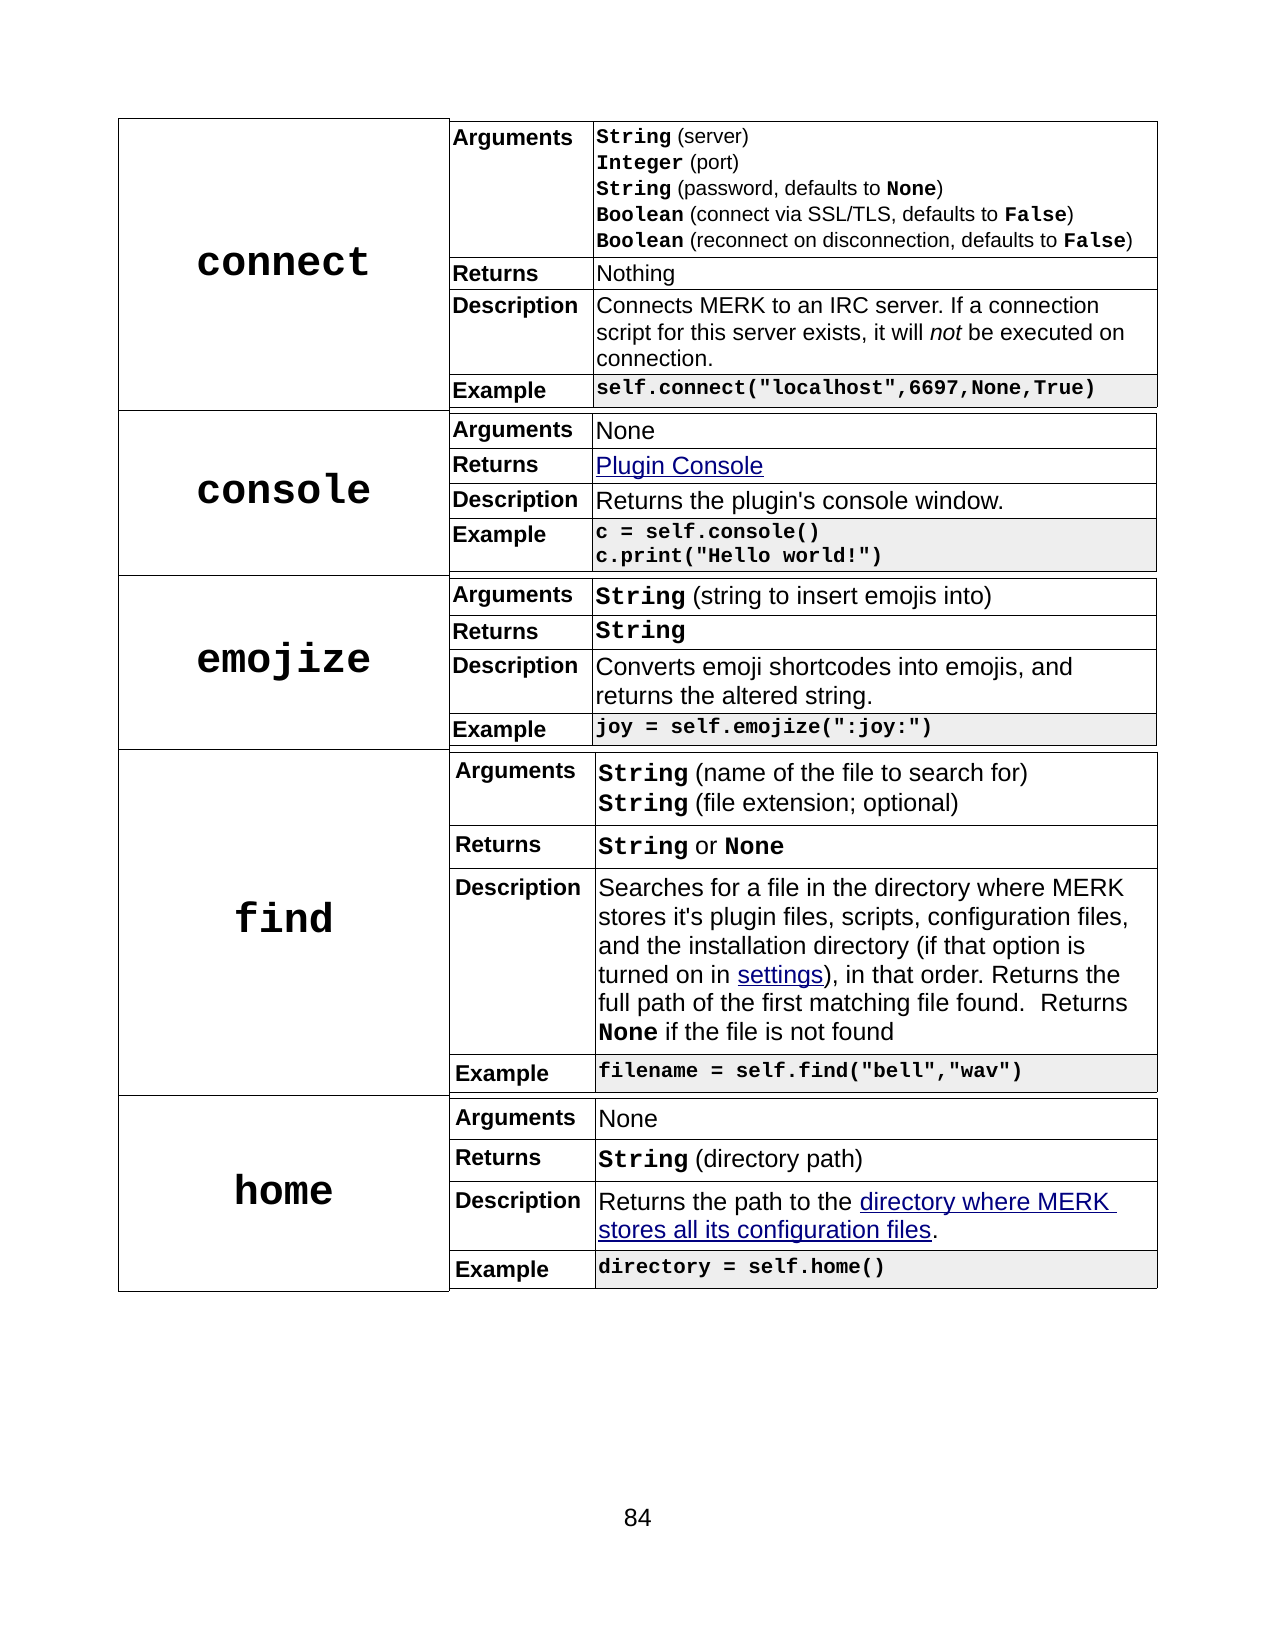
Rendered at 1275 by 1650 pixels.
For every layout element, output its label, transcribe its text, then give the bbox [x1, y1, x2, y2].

table_cell Searches for a file in the directory where MERK stores it's plugin files, scripts, configuration files, and the installation directory (if that option is turned on in settings), in that order. Returns the full path of the first matching file found. Returns None if the file is not found [596, 869, 1157, 1054]
table_cell Description [450, 290, 593, 374]
table_header None [596, 1099, 1157, 1138]
table_cell Returns [450, 826, 595, 868]
table_cell c = self.console() c.print("Hello world!") [593, 519, 1156, 571]
table_cell connect [119, 119, 449, 410]
table_header String (server) Integer (port) String (password, defaults to None) Boolean (connect via SSL/TLS, defaults to False) Boolean (reconnect on disconnection, defaults to False) [594, 122, 1157, 257]
table_header Arguments [450, 414, 592, 448]
table_cell Nothing [594, 258, 1157, 289]
table_cell String (directory path) [596, 1140, 1157, 1181]
table_cell Description [450, 484, 592, 518]
table_cell String [593, 616, 1156, 649]
table_header String (name of the file to search for) String (file extension; optional) [596, 753, 1157, 825]
table_cell Returns the path to the directory where MERK stores all its configuration files. [596, 1182, 1157, 1250]
table_cell Returns the plugin's console window. [593, 484, 1156, 518]
table_cell Description [450, 650, 592, 713]
table_cell Description [450, 869, 595, 1054]
table_header Arguments [450, 1099, 595, 1138]
table_cell filename = self.find("bell","wav") [596, 1055, 1157, 1092]
table_cell Connects MERK to an IRC server. If a connection script for this server exists, it will not be executed on connection. [594, 290, 1157, 374]
table_header Arguments [450, 753, 595, 825]
table_cell Plugin Console [593, 449, 1156, 483]
table_header String (string to insert emojis into) [593, 579, 1156, 615]
table_cell Example [450, 375, 593, 407]
table_cell String or None [596, 826, 1157, 868]
table_header Arguments [450, 122, 593, 257]
table_cell Returns [450, 1140, 595, 1181]
table_cell Example [450, 714, 592, 745]
table_cell Description [450, 1182, 595, 1250]
table_header None [593, 414, 1156, 448]
table_cell joy = self.emojize(":joy:") [593, 714, 1156, 745]
table_cell console [119, 411, 449, 574]
table_cell Returns [450, 258, 593, 289]
table_cell home [119, 1096, 449, 1291]
table_cell Converts emoji shortcodes into emojis, and returns the altered string. [593, 650, 1156, 713]
table_cell Example [450, 519, 592, 571]
table_cell emojize [119, 576, 449, 748]
table_cell Returns [450, 449, 592, 483]
table_cell self.connect("localhost",6697,None,True) [594, 375, 1157, 407]
table_header Arguments [450, 579, 592, 615]
table_cell find [119, 750, 449, 1095]
table_cell Example [450, 1055, 595, 1092]
table_cell Example [450, 1251, 595, 1288]
table_cell Returns [450, 616, 592, 649]
table_cell directory = self.home() [596, 1251, 1157, 1288]
